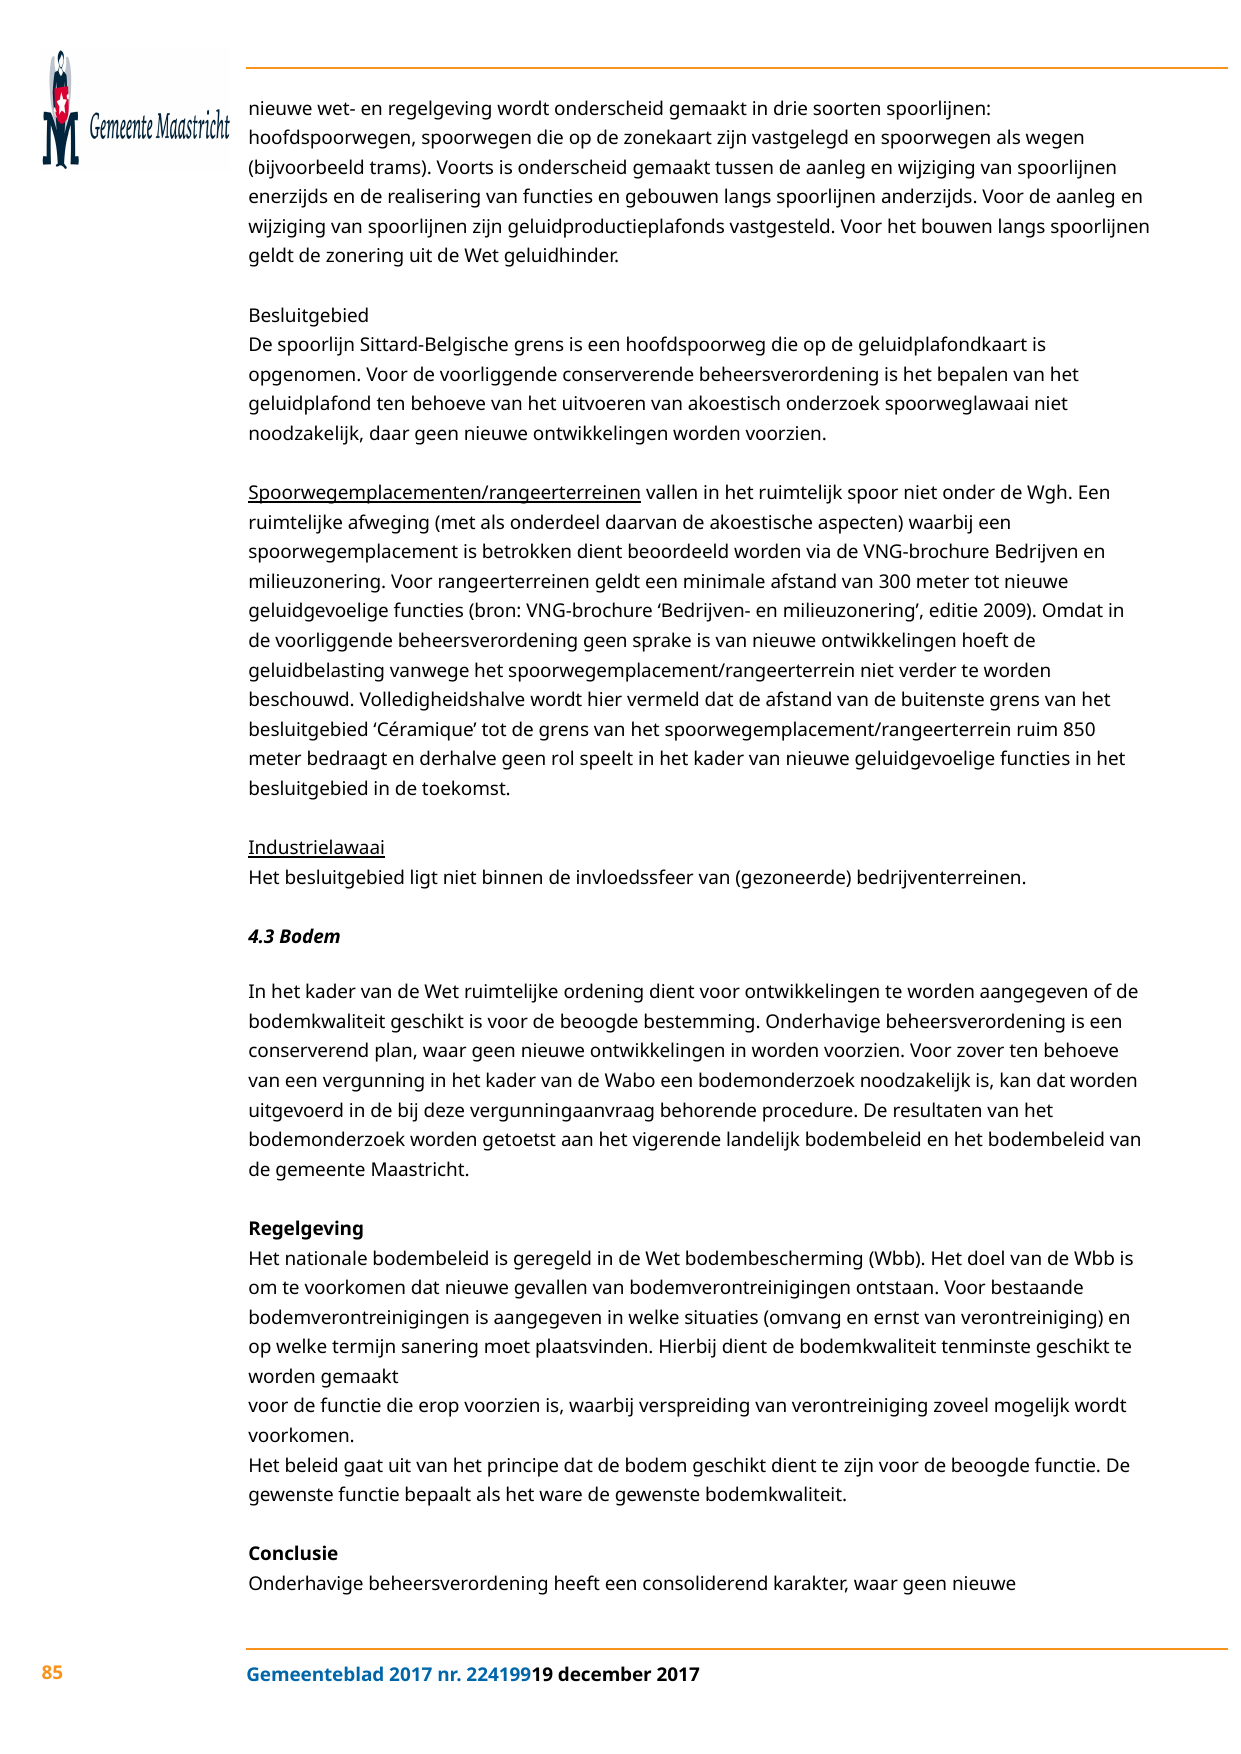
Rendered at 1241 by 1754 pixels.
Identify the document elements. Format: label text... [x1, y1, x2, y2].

text Het besluitgebied ligt niet binnen de invloedssfeer van (gezoneerde) bedrijventerreinen. [248, 864, 1152, 890]
picture [41, 47, 231, 172]
text Regelgeving [248, 1215, 1152, 1241]
text De spoorlijn Sittard-Belgische grens is een hoofdspoorweg die op de geluidplafondkaart is opgenomen. Voor de voorliggende conserverende beheersverordening is het bepalen van het geluidplafond ten behoeve van het uitvoeren van akoestisch onderzoek spoorweglawaai niet noodzakelijk, daar geen nieuwe ontwikkelingen worden voorzien. [248, 331, 1152, 446]
text Spoorwegemplacementen/rangeerterreinen vallen in het ruimtelijk spoor niet onder de Wgh. Een ruimtelijke afweging (met als onderdeel daarvan de akoestische aspecten) waarbij een spoorwegemplacement is betrokken dient beoordeeld worden via de VNG-brochure Bedrijven en milieuzonering. Voor rangeerterreinen geldt een minimale afstand van 300 meter tot nieuwe geluidgevoelige functies (bron: VNG-brochure ‘Bedrijven- en milieuzonering’, editie 2009). Omdat in de voorliggende beheersverordening geen sprake is van nieuwe ontwikkelingen hoeft de geluidbelasting vanwege het spoorwegemplacement/rangeerterrein niet verder te worden beschouwd. Volledigheidshalve wordt hier vermeld dat de afstand van de buitenste grens van het besluitgebied ‘Céramique’ tot de grens van het spoorwegemplacement/rangeerterrein ruim 850 meter bedraagt en derhalve geen rol speelt in het kader van nieuwe geluidgevoelige functies in het besluitgebied in de toekomst. [248, 479, 1152, 801]
text 4.3 Bodem [248, 923, 1152, 949]
text Industrielawaai [248, 834, 1152, 860]
text Onderhavige beheersverordening heeft een consoliderend karakter, waar geen nieuwe [248, 1570, 1152, 1596]
text Conclusie [248, 1541, 1152, 1566]
text voor de functie die erop voorzien is, waarbij verspreiding van verontreiniging zoveel mogelijk wordt voorkomen. [248, 1393, 1152, 1448]
text Het beleid gaat uit van het principe dat de bodem geschikt dient te zijn voor de beoogde functie. De gewenste functie bepaalt als het ware de gewenste bodemkwaliteit. [248, 1452, 1152, 1507]
text Het nationale bodembeleid is geregeld in de Wet bodembescherming (Wbb). Het doel van de Wbb is om te voorkomen dat nieuwe gevallen van bodemverontreinigingen ontstaan. Voor bestaande bodemverontreinigingen is aangegeven in welke situaties (omvang en ernst van verontreiniging) en op welke termijn sanering moet plaatsvinden. Hierbij dient de bodemkwaliteit tenminste geschikt te worden gemaakt [248, 1245, 1152, 1389]
text In het kader van de Wet ruimtelijke ordening dient voor ontwikkelingen te worden aangegeven of de bodemkwaliteit geschikt is voor de beoogde bestemming. Onderhavige beheersverordening is een conserverend plan, waar geen nieuwe ontwikkelingen in worden voorzien. Voor zover ten behoeve van een vergunning in het kader van de Wabo een bodemonderzoek noodzakelijk is, kan dat worden uitgevoerd in de bij deze vergunningaanvraag behorende procedure. De resultaten van het bodemonderzoek worden getoetst aan het vigerende landelijk bodembeleid en het bodembeleid van de gemeente Maastricht. [248, 978, 1152, 1182]
text Besluitgebied [248, 302, 1152, 328]
text nieuwe wet- en regelgeving wordt onderscheid gemaakt in drie soorten spoorlijnen: hoofdspoorwegen, spoorwegen die op de zonekaart zijn vastgelegd en spoorwegen als wegen (bijvoorbeeld trams). Voorts is onderscheid gemaakt tussen de aanleg en wijziging van spoorlijnen enerzijds en de realisering van functies en gebouwen langs spoorlijnen anderzijds. Voor de aanleg en wijziging van spoorlijnen zijn geluidproductieplafonds vastgesteld. Voor het bouwen langs spoorlijnen geldt de zonering uit de Wet geluidhinder. [248, 95, 1152, 268]
